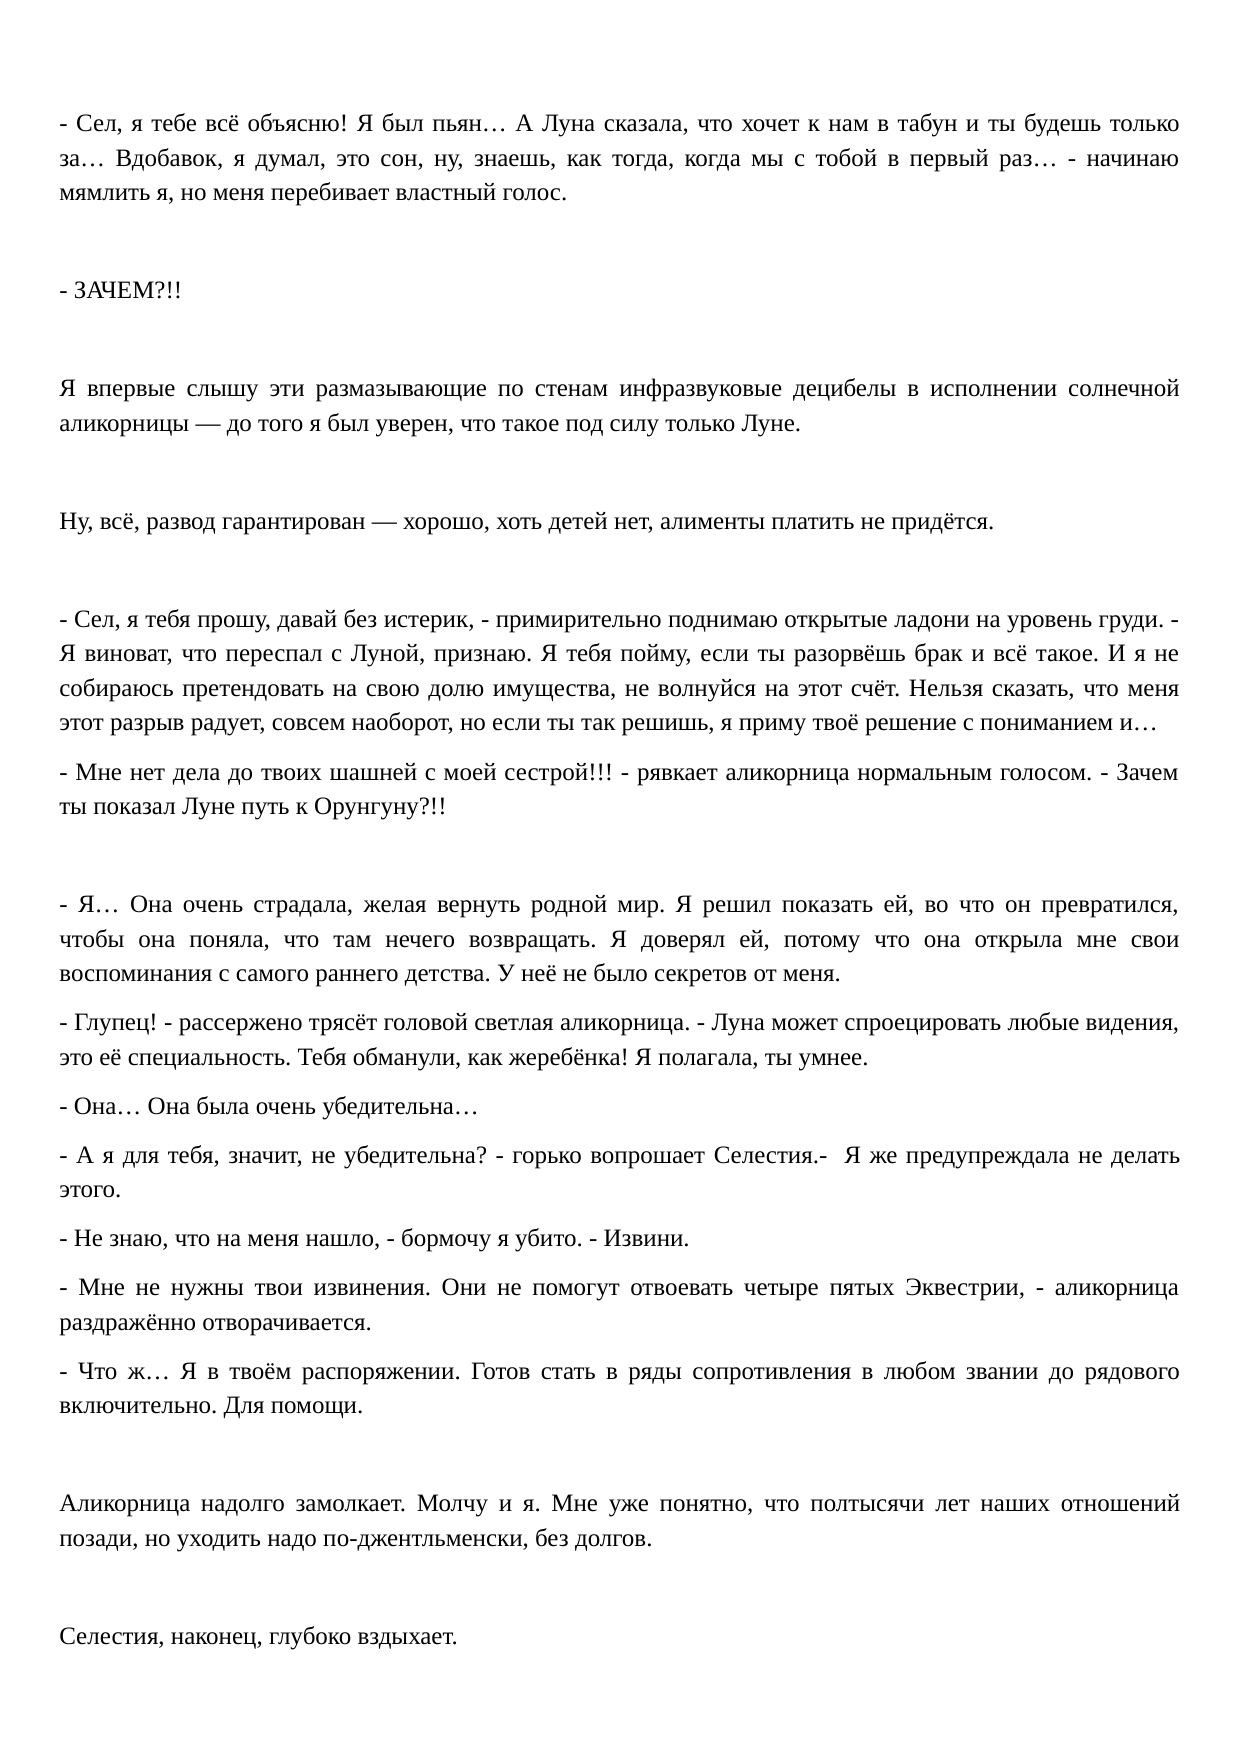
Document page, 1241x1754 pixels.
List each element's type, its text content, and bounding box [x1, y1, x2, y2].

text Я впервые слышу эти размазывающие по стенам инфразвуковые децибелы в исполнении солнечной аликорницы — до того я был уверен, что такое под силу только Луне. [59, 373, 1181, 437]
text - Она… Она была очень убедительна… [59, 1091, 1181, 1119]
text - Мне нет дела до твоих шашней с моей сестрой!!! - рявкает аликорница нормальным голосом. - Зачем ты показал Луне путь к Орунгуну?!! [59, 757, 1181, 820]
text - Сел, я тебе всё объясню! Я был пьян… А Луна сказала, что хочет к нам в табун и ты будешь только за… Вдобавок, я думал, это сон, ну, знаешь, как тогда, когда мы с тобой в первый раз… - начинаю мямлить я, но меня перебивает властный голос. [59, 108, 1181, 206]
text - Не знаю, что на меня нашло, - бормочу я убито. - Извини. [59, 1223, 1181, 1252]
text - Глупец! - рассержено трясёт головой светлая аликорница. - Луна может спроецировать любые видения, это её специальность. Тебя обманули, как жеребёнка! Я полагала, ты умнее. [59, 1007, 1181, 1070]
text Аликорница надолго замолкает. Молчу и я. Мне уже понятно, что полтысячи лет наших отношений позади, но уходить надо по-джентльменски, без долгов. [59, 1488, 1181, 1552]
text - А я для тебя, значит, не убедительна? - горько вопрошает Селестия.- Я же предупреждала не делать этого. [59, 1140, 1181, 1203]
text - Сел, я тебя прошу, давай без истерик, - примирительно поднимаю открытые ладони на уровень груди. - Я виноват, что переспал с Луной, признаю. Я тебя пойму, если ты разорвёшь брак и всё такое. И я не собираюсь претендовать на свою долю имущества, не волнуйся на этот счёт. Нельзя сказать, что меня этот разрыв радует, совсем наоборот, но если ты так решишь, я приму твоё решение с пониманием и… [59, 604, 1181, 736]
text Ну, всё, развод гарантирован — хорошо, хоть детей нет, алименты платить не придётся. [59, 506, 1181, 535]
text - ЗАЧЕМ?!! [59, 275, 1181, 304]
text - Мне не нужны твои извинения. Они не помогут отвоевать четыре пятых Эквестрии, - аликорница раздражённо отворачивается. [59, 1272, 1181, 1336]
text - Что ж… Я в твоём распоряжении. Готов стать в ряды сопротивления в любом звании до рядового включительно. Для помощи. [59, 1356, 1181, 1419]
text Селестия, наконец, глубоко вздыхает. [59, 1621, 1181, 1650]
text - Я… Она очень страдала, желая вернуть родной мир. Я решил показать ей, во что он превратился, чтобы она поняла, что там нечего возвращать. Я доверял ей, потому что она открыла мне свои воспоминания с самого раннего детства. У неё не было секретов от меня. [59, 889, 1181, 987]
